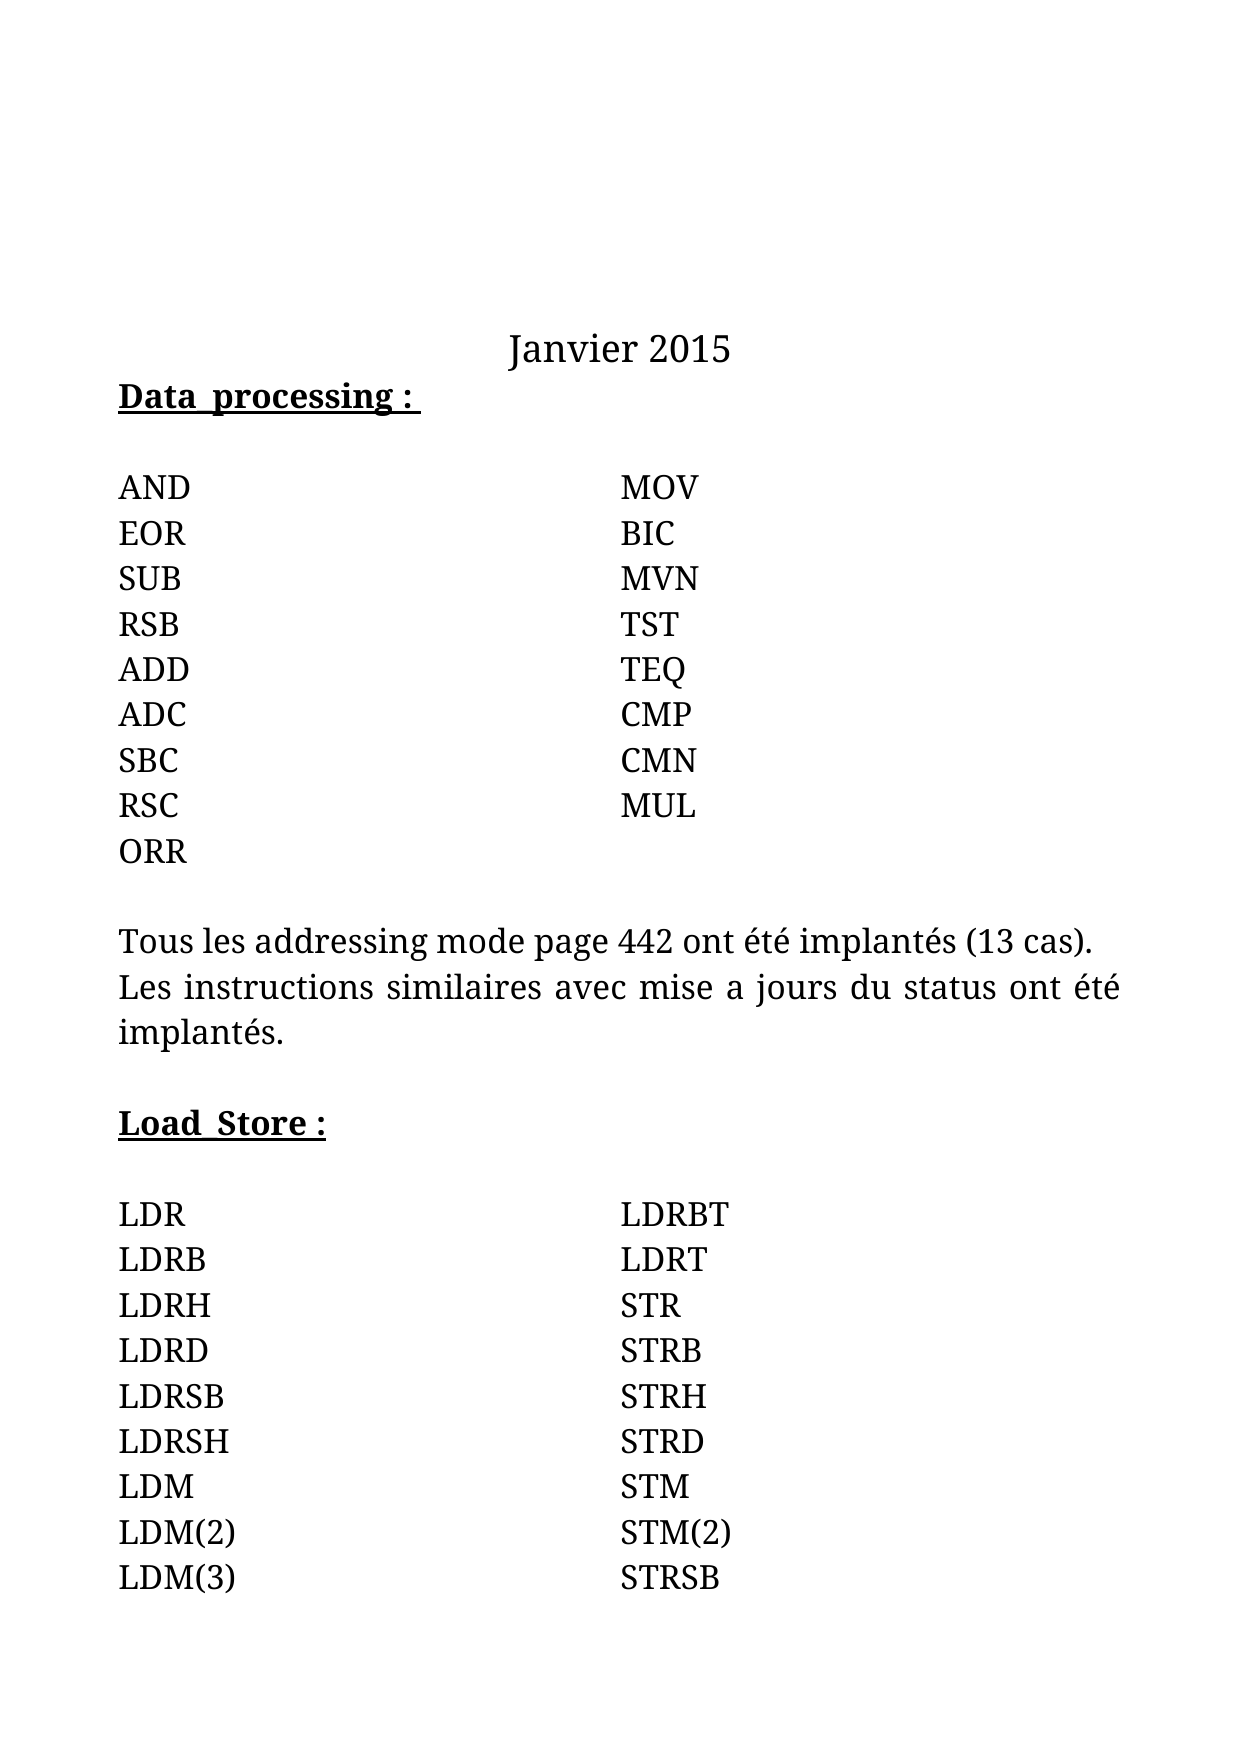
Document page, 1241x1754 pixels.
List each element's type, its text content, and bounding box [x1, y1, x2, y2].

text STRB [620, 1327, 1122, 1372]
text SBC [118, 737, 620, 782]
text SUB [118, 555, 620, 600]
text Load_Store : [118, 1100, 1122, 1145]
text STR [620, 1282, 1122, 1327]
text LDRB [118, 1236, 620, 1282]
text Data_processing : [118, 373, 1122, 419]
text LDRSB [118, 1372, 620, 1418]
text LDRSH [118, 1418, 620, 1463]
text LDRBT [620, 1191, 1122, 1236]
text ADC [118, 691, 620, 737]
text BIC [620, 509, 1122, 555]
text AND [118, 464, 620, 509]
text LDRT [620, 1236, 1122, 1282]
text LDRH [118, 1282, 620, 1327]
text STM(2) [620, 1509, 1122, 1554]
text TST [620, 600, 1122, 646]
text STRH [620, 1372, 1122, 1418]
text RSC [118, 782, 620, 827]
text LDM(3) [118, 1554, 620, 1599]
text Les instructions similaires avec mise a jours du status ont été implantés. [118, 964, 1122, 1054]
text LDRD [118, 1327, 620, 1372]
text EOR [118, 509, 620, 555]
text Janvier 2015 [118, 322, 1122, 373]
text MUL [620, 782, 1122, 827]
text LDR [118, 1191, 620, 1236]
text STRD [620, 1418, 1122, 1463]
text ORR [118, 827, 620, 873]
text MOV [620, 464, 1122, 509]
text STM [620, 1463, 1122, 1509]
text LDM [118, 1463, 620, 1509]
text CMP [620, 691, 1122, 737]
text MVN [620, 555, 1122, 600]
text Tous les addressing mode page 442 ont été implantés (13 cas). [118, 918, 1122, 964]
text RSB [118, 600, 620, 646]
text STRSB [620, 1554, 1122, 1599]
text ADD [118, 646, 620, 691]
text TEQ [620, 646, 1122, 691]
text LDM(2) [118, 1509, 620, 1554]
text CMN [620, 737, 1122, 782]
